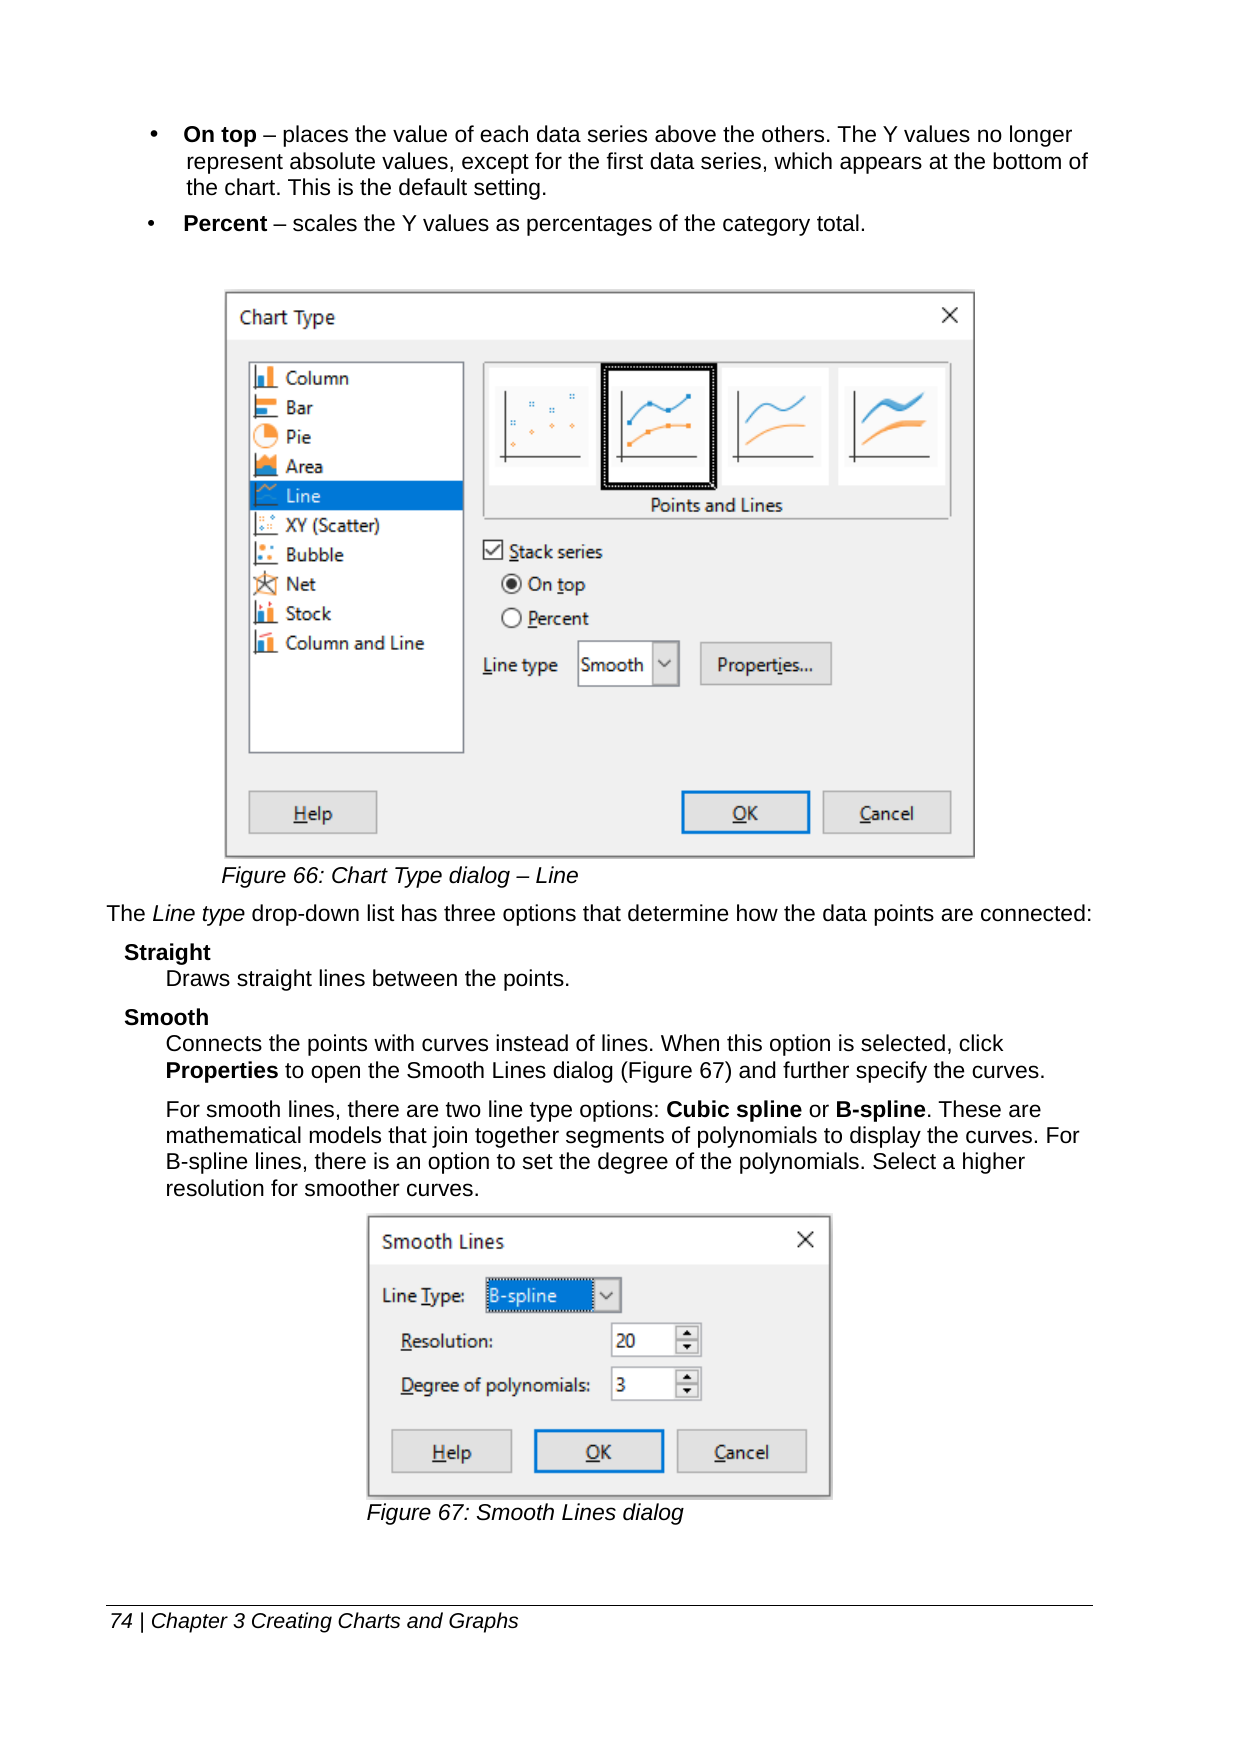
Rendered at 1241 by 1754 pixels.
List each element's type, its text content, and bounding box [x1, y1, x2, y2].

picture [366, 1213, 833, 1500]
text The Line type drop-down list has three options that determine how the data points are connected: [106, 900, 1093, 926]
text For smooth lines, there are two line type options: Cubic spline or B-spline. These are mathematical models that join together segments of polynomials to display the curves. For B-spline lines, there is an option to set the degree of the polynomials. Select a higher resolution for smoother curves. [165, 1096, 1093, 1201]
text Smooth [124, 1004, 1093, 1030]
text Straight [124, 939, 1093, 965]
text Figure 66: Chart Type dialog – Line [221, 859, 978, 888]
text Connects the points with curves instead of lines. When this option is selected, click Properties to open the Smooth Lines dialog (Figure 67) and further specify the curves. [165, 1030, 1093, 1083]
text Figure 67: Smooth Lines dialog [366, 1500, 833, 1526]
text Draws straight lines between the points. [165, 965, 1093, 992]
list On top – places the value of each data series above the others. The Y values no longer represent absolute values, except for the first data series, which appears at the bottom of the chart. This is the default setting. [144, 118, 1093, 201]
list Percent – scales the Y values as percentages of the category total. [144, 207, 1093, 239]
picture [224, 289, 975, 859]
